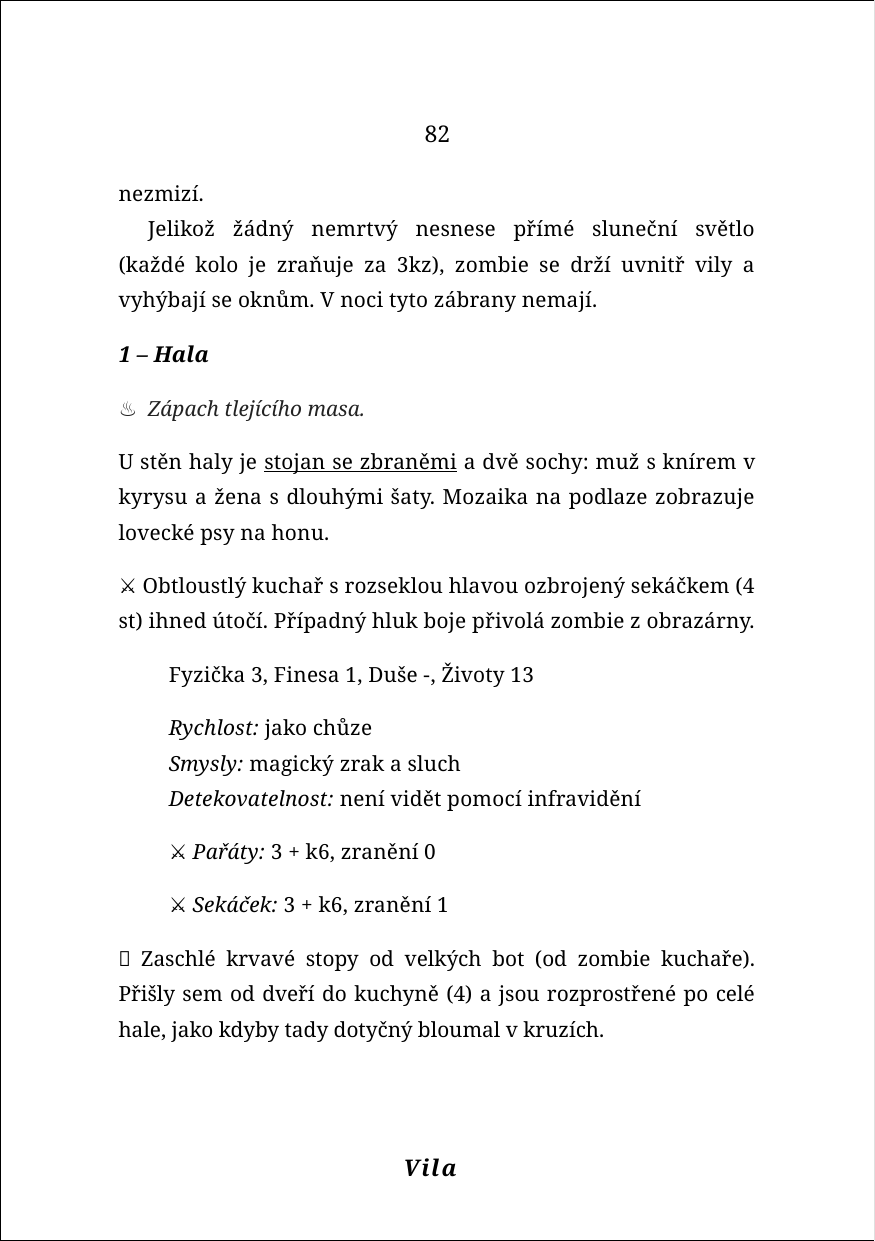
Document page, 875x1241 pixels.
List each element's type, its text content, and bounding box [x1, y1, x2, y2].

text Rychlost: jako chůze [168, 713, 756, 742]
text ⚔ Sekáček: 3 + k6, zranění 1 [168, 891, 756, 919]
text Smysly: magický zrak a sluch [168, 749, 756, 777]
text 👣 Zaschlé krvavé stopy od velkých bot (od zombie kuchaře). Přišly sem od dveří do kuchyně (4) a jsou rozprostřené po celé hale, jako kdyby tady dotyčný bloumal v kruzích. [118, 944, 756, 1043]
text ⚔ Pařáty: 3 + k6, zranění 0 [168, 837, 756, 866]
text nezmizí. Jelikož žádný nemrtvý nesnese přímé sluneční světlo (každé kolo je zraňuje za 3kz), zombie se drží uvnitř vily a vyhýbají se oknům. V noci tyto zábrany nemají. [118, 179, 756, 314]
text Fyzička 3, Finesa 1, Duše -, Životy 13 [168, 660, 756, 688]
text 1 – Hala [118, 339, 756, 368]
text Detekovatelnost: není vidět pomocí infravidění [168, 784, 756, 813]
text ♨ Zápach tlejícího masa. [118, 394, 756, 422]
text ⚔ Obtloustlý kuchař s rozseklou hlavou ozbrojený sekáčkem (4 st) ihned útočí. Případný hluk boje přivolá zombie z obrazárny. [118, 571, 756, 635]
text U stěn haly je stojan se zbraněmi a dvě sochy: muž s knírem v kyrysu a žena s dlouhými šaty. Mozaika na podlaze zobrazuje lovecké psy na honu. [118, 447, 756, 546]
